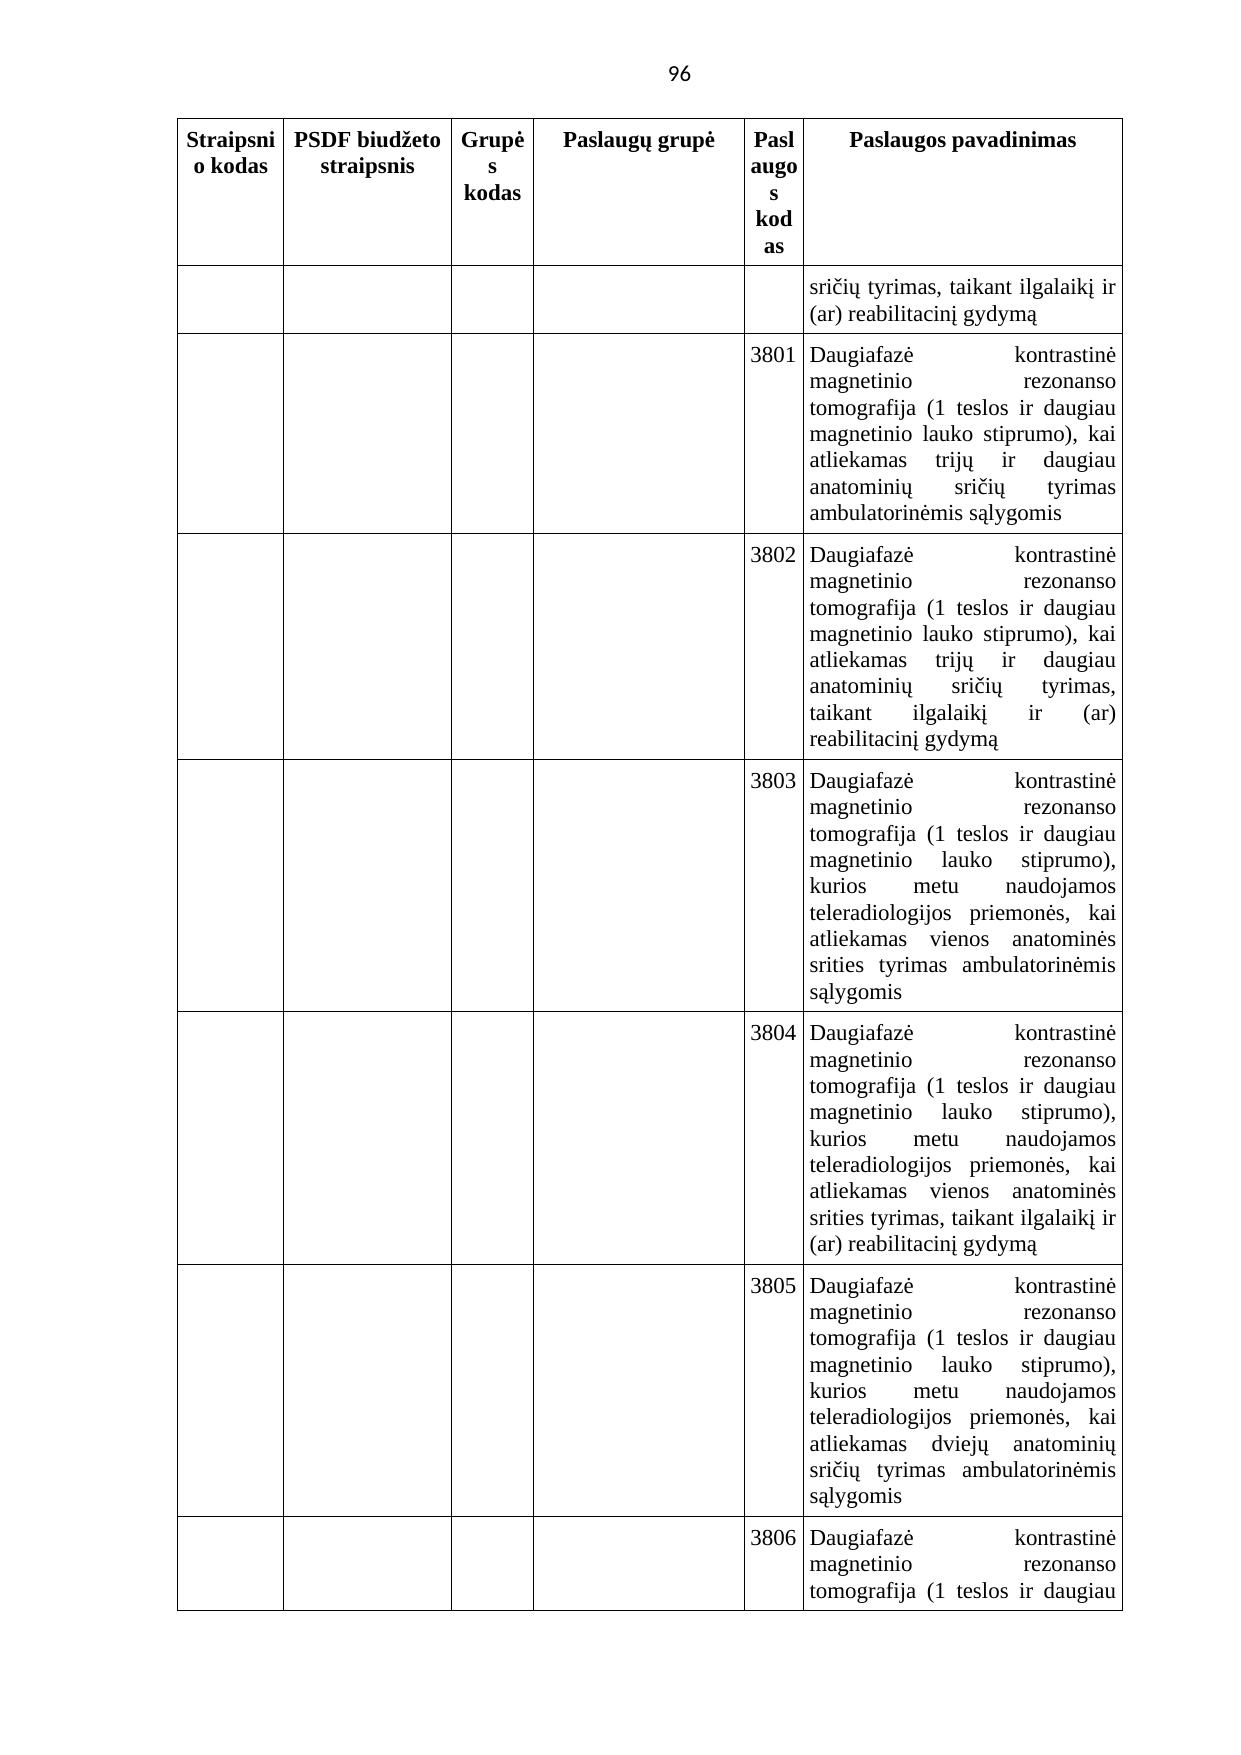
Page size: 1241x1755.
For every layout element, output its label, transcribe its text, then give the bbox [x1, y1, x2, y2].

table_cell 3806 [745, 1517, 803, 1610]
table_cell Daugiafazė kontrastinė magnetinio rezonanso tomografija (1 teslos ir daugiau magnetinio lauko stiprumo), kurios metu naudojamos teleradiologijos priemonės, kai atliekamas dviejų anatominių sričių tyrimas ambulatorinėmis sąlygomis [804, 1265, 1122, 1516]
table_cell [452, 1517, 533, 1610]
table_cell [178, 534, 283, 759]
table_cell sričių tyrimas, taikant ilgalaikį ir (ar) reabilitacinį gydymą [804, 266, 1122, 333]
table_cell [745, 266, 803, 333]
table_cell 3804 [745, 1012, 803, 1263]
table_header Paslaugų grupė [534, 119, 744, 265]
table_cell [284, 1517, 451, 1610]
table_cell Daugiafazė kontrastinė magnetinio rezonanso tomografija (1 teslos ir daugiau magnetinio lauko stiprumo), kurios metu naudojamos teleradiologijos priemonės, kai atliekamas vienos anatominės srities tyrimas, taikant ilgalaikį ir (ar) reabilitacinį gydymą [804, 1012, 1122, 1263]
table_cell [534, 1517, 744, 1610]
table_cell [452, 334, 533, 533]
table_cell [534, 1265, 744, 1516]
table_cell [452, 1265, 533, 1516]
table_cell 3805 [745, 1265, 803, 1516]
table_cell [284, 266, 451, 333]
table_cell [452, 534, 533, 759]
table_cell [178, 266, 283, 333]
table_cell [534, 334, 744, 533]
table_cell [284, 334, 451, 533]
table_header Paslaugos pavadinimas [804, 119, 1122, 265]
table_cell [178, 1012, 283, 1263]
table_cell Daugiafazė kontrastinė magnetinio rezonanso tomografija (1 teslos ir daugiau magnetinio lauko stiprumo), kai atliekamas trijų ir daugiau anatominių sričių tyrimas ambulatorinėmis sąlygomis [804, 334, 1122, 533]
table_header Straipsnio kodas [178, 119, 283, 265]
table_cell Daugiafazė kontrastinė magnetinio rezonanso tomografija (1 teslos ir daugiau magnetinio lauko stiprumo), kai atliekamas trijų ir daugiau anatominių sričių tyrimas, taikant ilgalaikį ir (ar) reabilitacinį gydymą [804, 534, 1122, 759]
table_cell [452, 1012, 533, 1263]
table_cell [178, 1517, 283, 1610]
table_header Grupės kodas [452, 119, 533, 265]
table_cell [534, 266, 744, 333]
table_cell [534, 1012, 744, 1263]
table_cell [284, 1265, 451, 1516]
table_cell [284, 1012, 451, 1263]
table_cell [452, 266, 533, 333]
table_cell 3802 [745, 534, 803, 759]
table_cell [284, 760, 451, 1011]
table_cell [178, 760, 283, 1011]
table_cell [534, 534, 744, 759]
table_cell [284, 534, 451, 759]
table_cell [534, 760, 744, 1011]
table_header Paslaugos kodas [745, 119, 803, 265]
table_cell Daugiafazė kontrastinė magnetinio rezonanso tomografija (1 teslos ir daugiau magnetinio lauko stiprumo), kurios metu naudojamos teleradiologijos priemonės, kai atliekamas vienos anatominės srities tyrimas ambulatorinėmis sąlygomis [804, 760, 1122, 1011]
table_cell [452, 760, 533, 1011]
table_cell [178, 334, 283, 533]
table_cell [178, 1265, 283, 1516]
table_header PSDF biudžeto straipsnis [284, 119, 451, 265]
table_cell 3801 [745, 334, 803, 533]
table_cell 3803 [745, 760, 803, 1011]
table_cell Daugiafazė kontrastinė magnetinio rezonanso tomografija (1 teslos ir daugiau [804, 1517, 1122, 1610]
